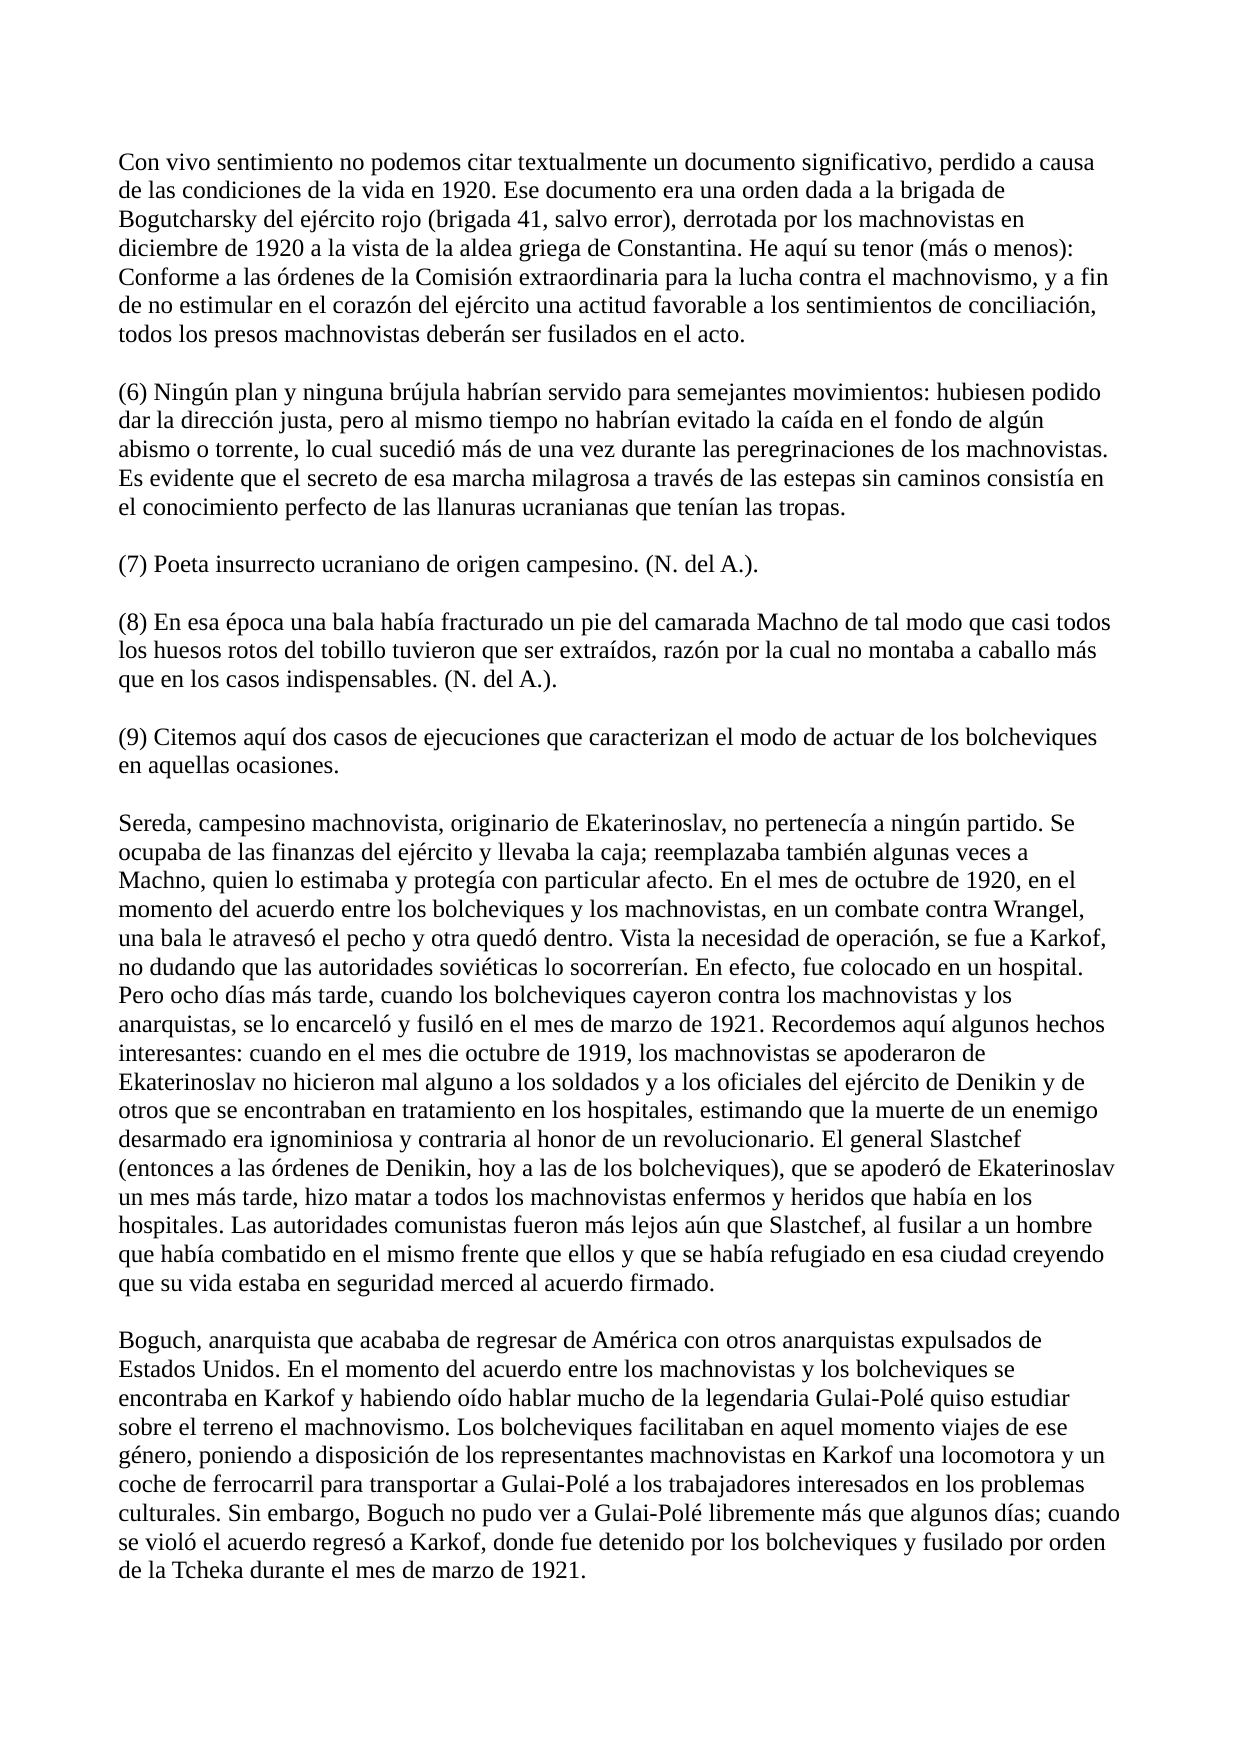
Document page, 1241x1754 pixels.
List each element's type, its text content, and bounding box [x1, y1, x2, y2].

text Sereda, campesino machnovista, originario de Ekaterinoslav, no pertenecía a ningún partido. Se ocupaba de las finanzas del ejército y llevaba la caja; reemplazaba también algunas veces a Machno, quien lo estimaba y protegía con particular afecto. En el mes de octubre de 1920, en el momento del acuerdo entre los bolcheviques y los machnovistas, en un combate contra Wrangel, una bala le atravesó el pecho y otra quedó dentro. Vista la necesidad de operación, se fue a Karkof, no dudando que las autoridades soviéticas lo socorrerían. En efecto, fue colocado en un hospital. Pero ocho días más tarde, cuando los bolcheviques cayeron contra los machnovistas y los anarquistas, se lo encarceló y fusiló en el mes de marzo de 1921. Recordemos aquí algunos hechos interesantes: cuando en el mes die octubre de 1919, los machnovistas se apoderaron de Ekaterinoslav no hicieron mal alguno a los soldados y a los oficiales del ejército de Denikin y de otros que se encontraban en tratamiento en los hospitales, estimando que la muerte de un enemigo desarmado era ignominiosa y contraria al honor de un revolucionario. El general Slastchef (entonces a las órdenes de Denikin, hoy a las de los bolcheviques), que se apoderó de Ekaterinoslav un mes más tarde, hizo matar a todos los machnovistas enfermos y heridos que había en los hospitales. Las autoridades comunistas fueron más lejos aún que Slastchef, al fusilar a un hombre que había combatido en el mismo frente que ellos y que se había refugiado en esa ciudad creyendo que su vida estaba en seguridad merced al acuerdo firmado. [118, 808, 1122, 1297]
text (9) Citemos aquí dos casos de ejecuciones que caracterizan el modo de actuar de los bolcheviques en aquellas ocasiones. [118, 722, 1122, 779]
text (7) Poeta insurrecto ucraniano de origen campesino. (N. del A.). [118, 549, 1122, 578]
text (6) Ningún plan y ninguna brújula habrían servido para semejantes movimientos: hubiesen podido dar la dirección justa, pero al mismo tiempo no habrían evitado la caída en el fondo de algún abismo o torrente, lo cual sucedió más de una vez durante las peregrinaciones de los machnovistas. Es evidente que el secreto de esa marcha milagrosa a través de las estepas sin caminos consistía en el conocimiento perfecto de las llanuras ucranianas que tenían las tropas. [118, 377, 1122, 521]
text Con vivo sentimiento no podemos citar textualmente un documento significativo, perdido a causa de las condiciones de la vida en 1920. Ese documento era una orden dada a la brigada de Bogutcharsky del ejército rojo (brigada 41, salvo error), derrotada por los machnovistas en diciembre de 1920 a la vista de la aldea griega de Constantina. He aquí su tenor (más o menos): Conforme a las órdenes de la Comisión extraordinaria para la lucha contra el machnovismo, y a fin de no estimular en el corazón del ejército una actitud favorable a los sentimientos de conciliación, todos los presos machnovistas deberán ser fusilados en el acto. [118, 147, 1122, 348]
text Boguch, anarquista que acababa de regresar de América con otros anarquistas expulsados de Estados Unidos. En el momento del acuerdo entre los machnovistas y los bolcheviques se encontraba en Karkof y habiendo oído hablar mucho de la legendaria Gulai-Polé quiso estudiar sobre el terreno el machnovismo. Los bolcheviques facilitaban en aquel momento viajes de ese género, poniendo a disposición de los representantes machnovistas en Karkof una locomotora y un coche de ferrocarril para transportar a Gulai-Polé a los trabajadores interesados en los problemas culturales. Sin embargo, Boguch no pudo ver a Gulai-Polé libremente más que algunos días; cuando se violó el acuerdo regresó a Karkof, donde fue detenido por los bolcheviques y fusilado por orden de la Tcheka durante el mes de marzo de 1921. [118, 1326, 1122, 1584]
text (8) En esa época una bala había fracturado un pie del camarada Machno de tal modo que casi todos los huesos rotos del tobillo tuvieron que ser extraídos, razón por la cual no montaba a caballo más que en los casos indispensables. (N. del A.). [118, 607, 1122, 693]
